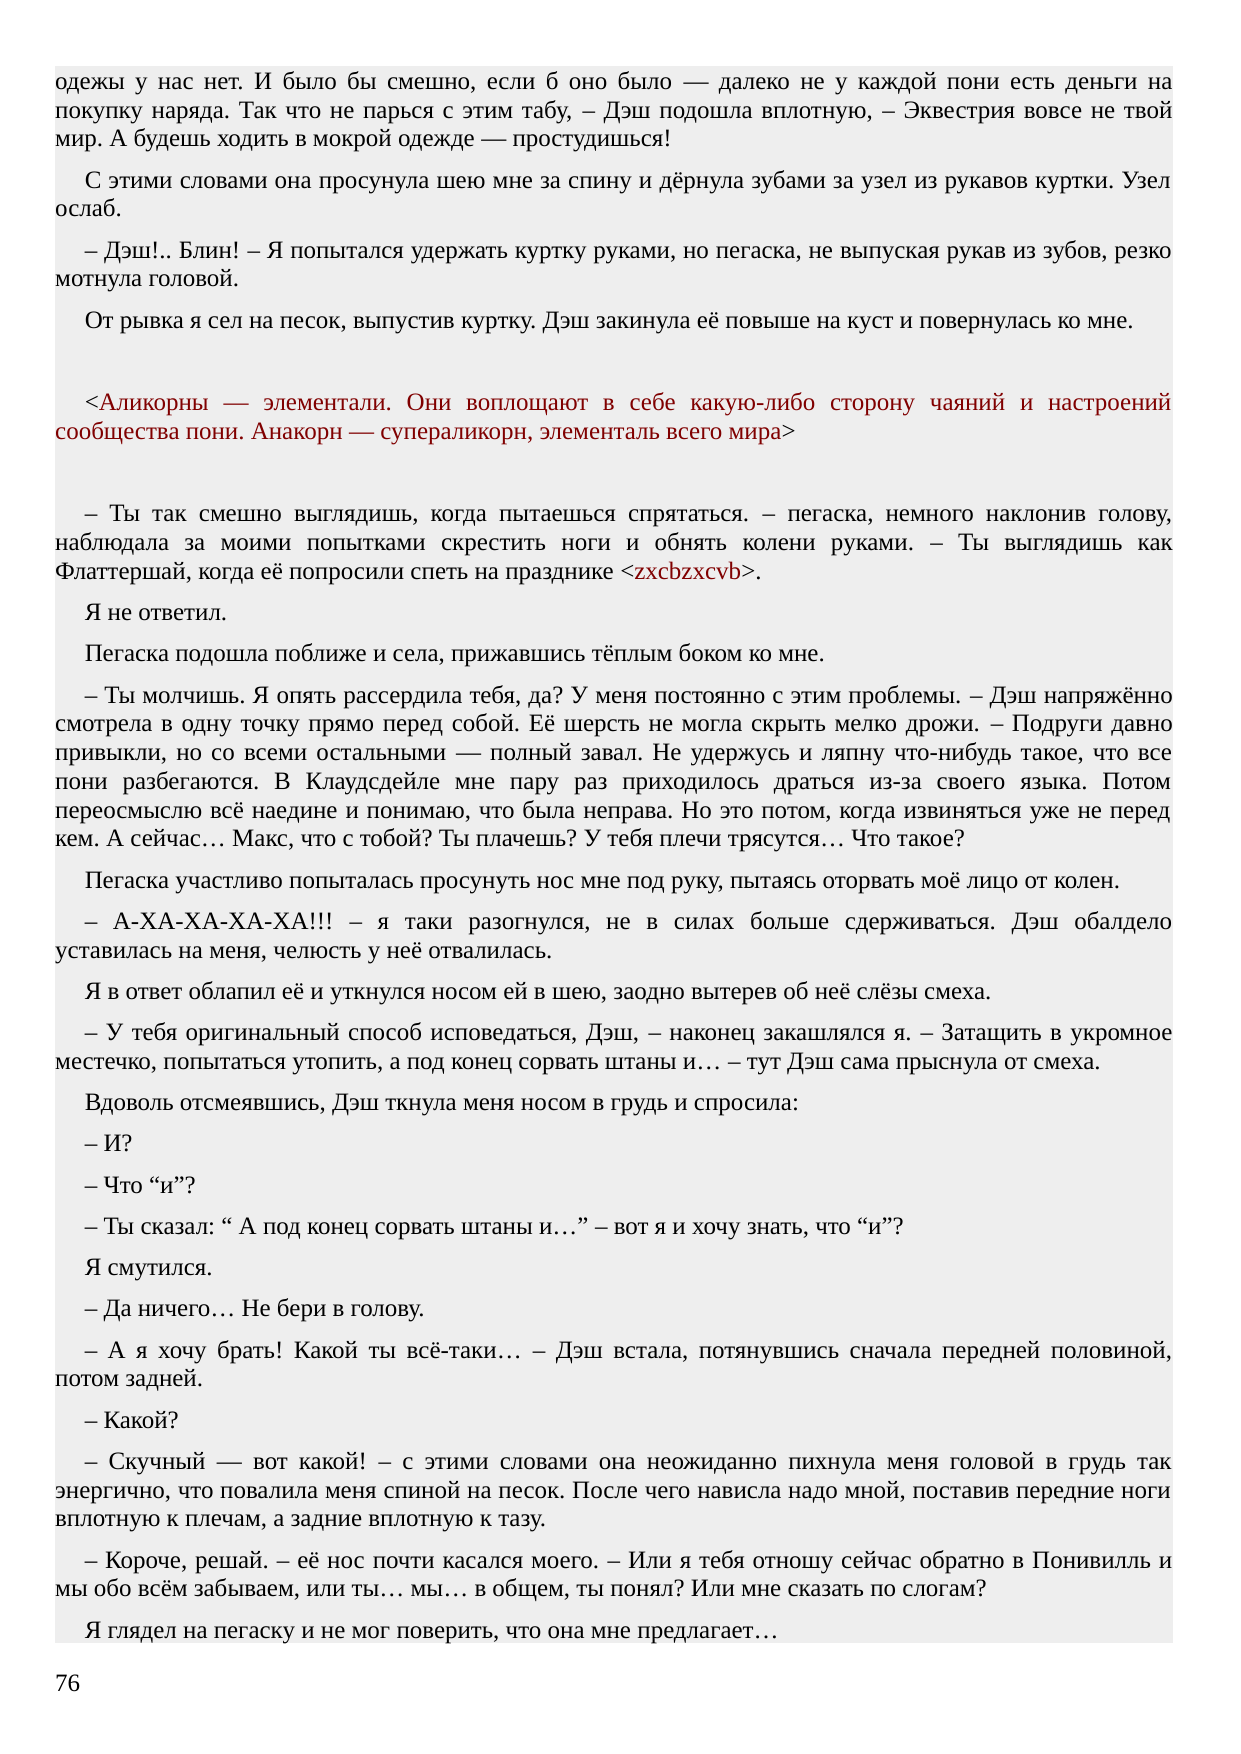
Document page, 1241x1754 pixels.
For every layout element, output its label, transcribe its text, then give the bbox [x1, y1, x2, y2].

text – Ты так смешно выглядишь, когда пытаешься спрятаться. – пегаска, немного наклонив голову, наблюдала за моими попытками скрестить ноги и обнять колени руками. – Ты выглядишь как Флаттершай, когда её попросили спеть на празднике <zxcbzxcvb>. [55, 498, 1173, 585]
text Пегаска участливо попыталась просунуть нос мне под руку, пытаясь оторвать моё лицо от колен. [55, 865, 1173, 893]
text Я не ответил. [55, 597, 1173, 626]
text – Что “и”? [55, 1170, 1173, 1198]
text – Короче, решай. – её нос почти касался моего. – Или я тебя отношу сейчас обратно в Понивилль и мы обо всём забываем, или ты… мы… в общем, ты понял? Или мне сказать по слогам? [55, 1545, 1173, 1602]
text – Какой? [55, 1405, 1173, 1433]
text – И? [55, 1128, 1173, 1157]
text – Дэш!.. Блин! – Я попытался удержать куртку руками, но пегаска, не выпуская рукав из зубов, резко мотнула головой. [55, 235, 1173, 292]
text – А-ХА-ХА-ХА-ХА!!! – я таки разогнулся, не в силах больше сдерживаться. Дэш обалдело уставилась на меня, челюсть у неё отвалилась. [55, 906, 1173, 963]
text – Да ничего… Не бери в голову. [55, 1293, 1173, 1322]
text – А я хочу брать! Какой ты всё-таки… – Дэш встала, потянувшись сначала передней половиной, потом задней. [55, 1335, 1173, 1392]
text одежы у нас нет. И было бы смешно, если б оно было — далеко не у каждой пони есть деньги на покупку наряда. Так что не парься с этим табу, – Дэш подошла вплотную, – Эквестрия вовсе не твой мир. А будешь ходить в мокрой одежде — простудишься! [55, 66, 1173, 152]
text – Ты сказал: “ А под конец сорвать штаны и…” – вот я и хочу знать, что “и”? [55, 1211, 1173, 1240]
text Я глядел на пегаску и не мог поверить, что она мне предлагает… [55, 1615, 1173, 1643]
text От рывка я сел на песок, выпустив куртку. Дэш закинула её повыше на куст и повернулась ко мне. [55, 305, 1173, 333]
text <Аликорны — элементали. Они воплощают в себе какую-либо сторону чаяний и настроений сообщества пони. Анакорн — супераликорн, элементаль всего мира> [55, 387, 1173, 445]
text Я смутился. [55, 1252, 1173, 1281]
text С этими словами она просунула шею мне за спину и дёрнула зубами за узел из рукавов куртки. Узел ослаб. [55, 165, 1173, 222]
text – Скучный — вот какой! – с этими словами она неожиданно пихнула меня головой в грудь так энергично, что повалила меня спиной на песок. После чего нависла надо мной, поставив передние ноги вплотную к плечам, а задние вплотную к тазу. [55, 1446, 1173, 1532]
text – У тебя оригинальный способ исповедаться, Дэш, – наконец закашлялся я. – Затащить в укромное местечко, попытаться утопить, а под конец сорвать штаны и… – тут Дэш сама прыснула от смеха. [55, 1017, 1173, 1075]
text – Ты молчишь. Я опять рассердила тебя, да? У меня постоянно с этим проблемы. – Дэш напряжённо смотрела в одну точку прямо перед собой. Её шерсть не могла скрыть мелко дрожи. – Подруги давно привыкли, но со всеми остальными — полный завал. Не удержусь и ляпну что-нибудь такое, что все пони разбегаются. В Клаудсдейле мне пару раз приходилось драться из-за своего языка. Потом переосмыслю всё наедине и понимаю, что была неправа. Но это потом, когда извиняться уже не перед кем. А сейчас… Макс, что с тобой? Ты плачешь? У тебя плечи трясутся… Что такое? [55, 680, 1173, 852]
text Пегаска подошла поближе и села, прижавшись тёплым боком ко мне. [55, 638, 1173, 667]
text Я в ответ облапил её и уткнулся носом ей в шею, заодно вытерев об неё слёзы смеха. [55, 976, 1173, 1005]
text Вдоволь отсмеявшись, Дэш ткнула меня носом в грудь и спросила: [55, 1087, 1173, 1116]
